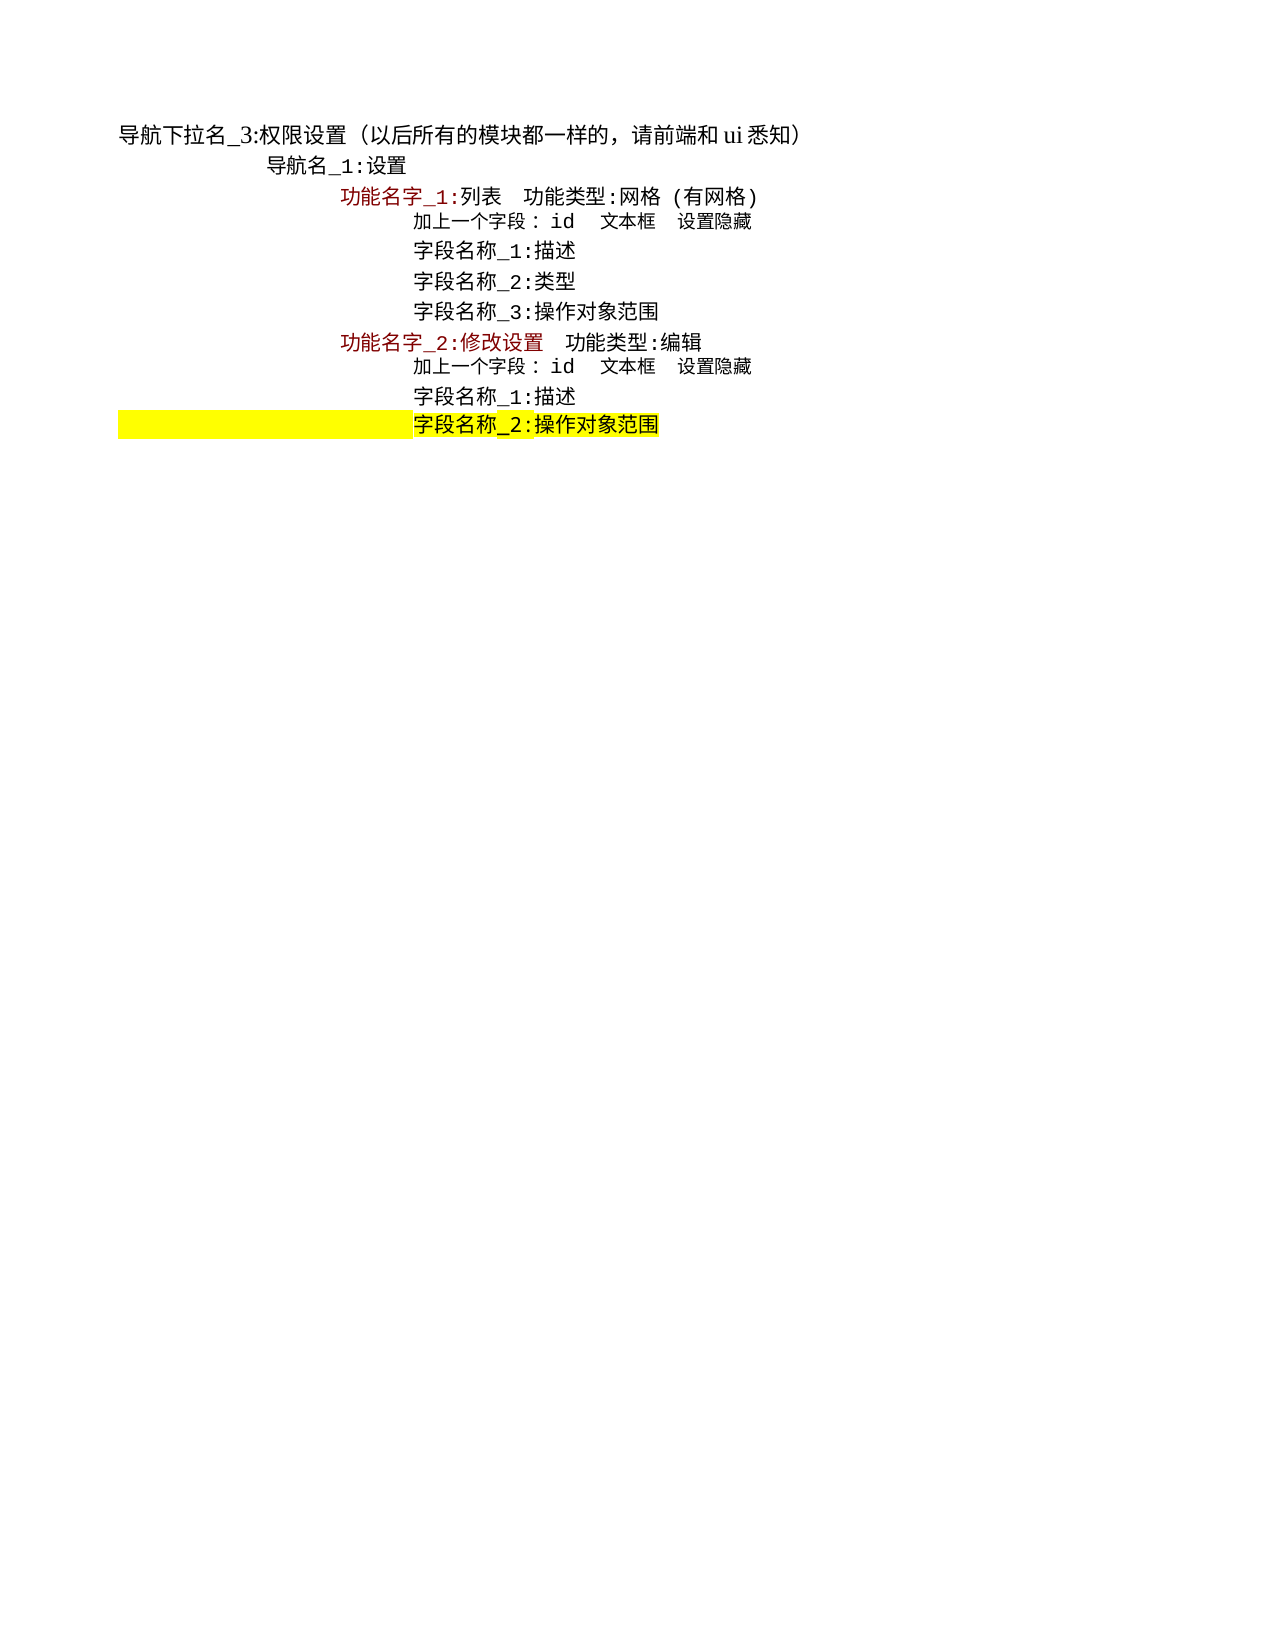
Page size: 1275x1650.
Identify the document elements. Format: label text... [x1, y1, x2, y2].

text 加上一个字段 ：id 文本框 设置隐藏 [118, 356, 1157, 380]
text 字段名称_3:操作对象范围 [118, 295, 1157, 326]
text 导航名_1:设置 [118, 150, 1157, 180]
text 字段名称_1:描述 [118, 234, 1157, 265]
text 功能名字_2:修改设置 功能类型:编辑 [118, 326, 1157, 356]
text 字段名称_1:描述 [118, 380, 1157, 410]
text 功能名字_1:列表 功能类型:网格 (有网格) [118, 180, 1157, 211]
text 导航下拉名_3:权限设置（以后所有的模块都一样的，请前端和ui悉知） [118, 118, 1157, 150]
text 字段名称_2:操作对象范围 [118, 410, 1157, 439]
text 加上一个字段 ：id 文本框 设置隐藏 [118, 211, 1157, 234]
text 字段名称_2:类型 [118, 265, 1157, 295]
